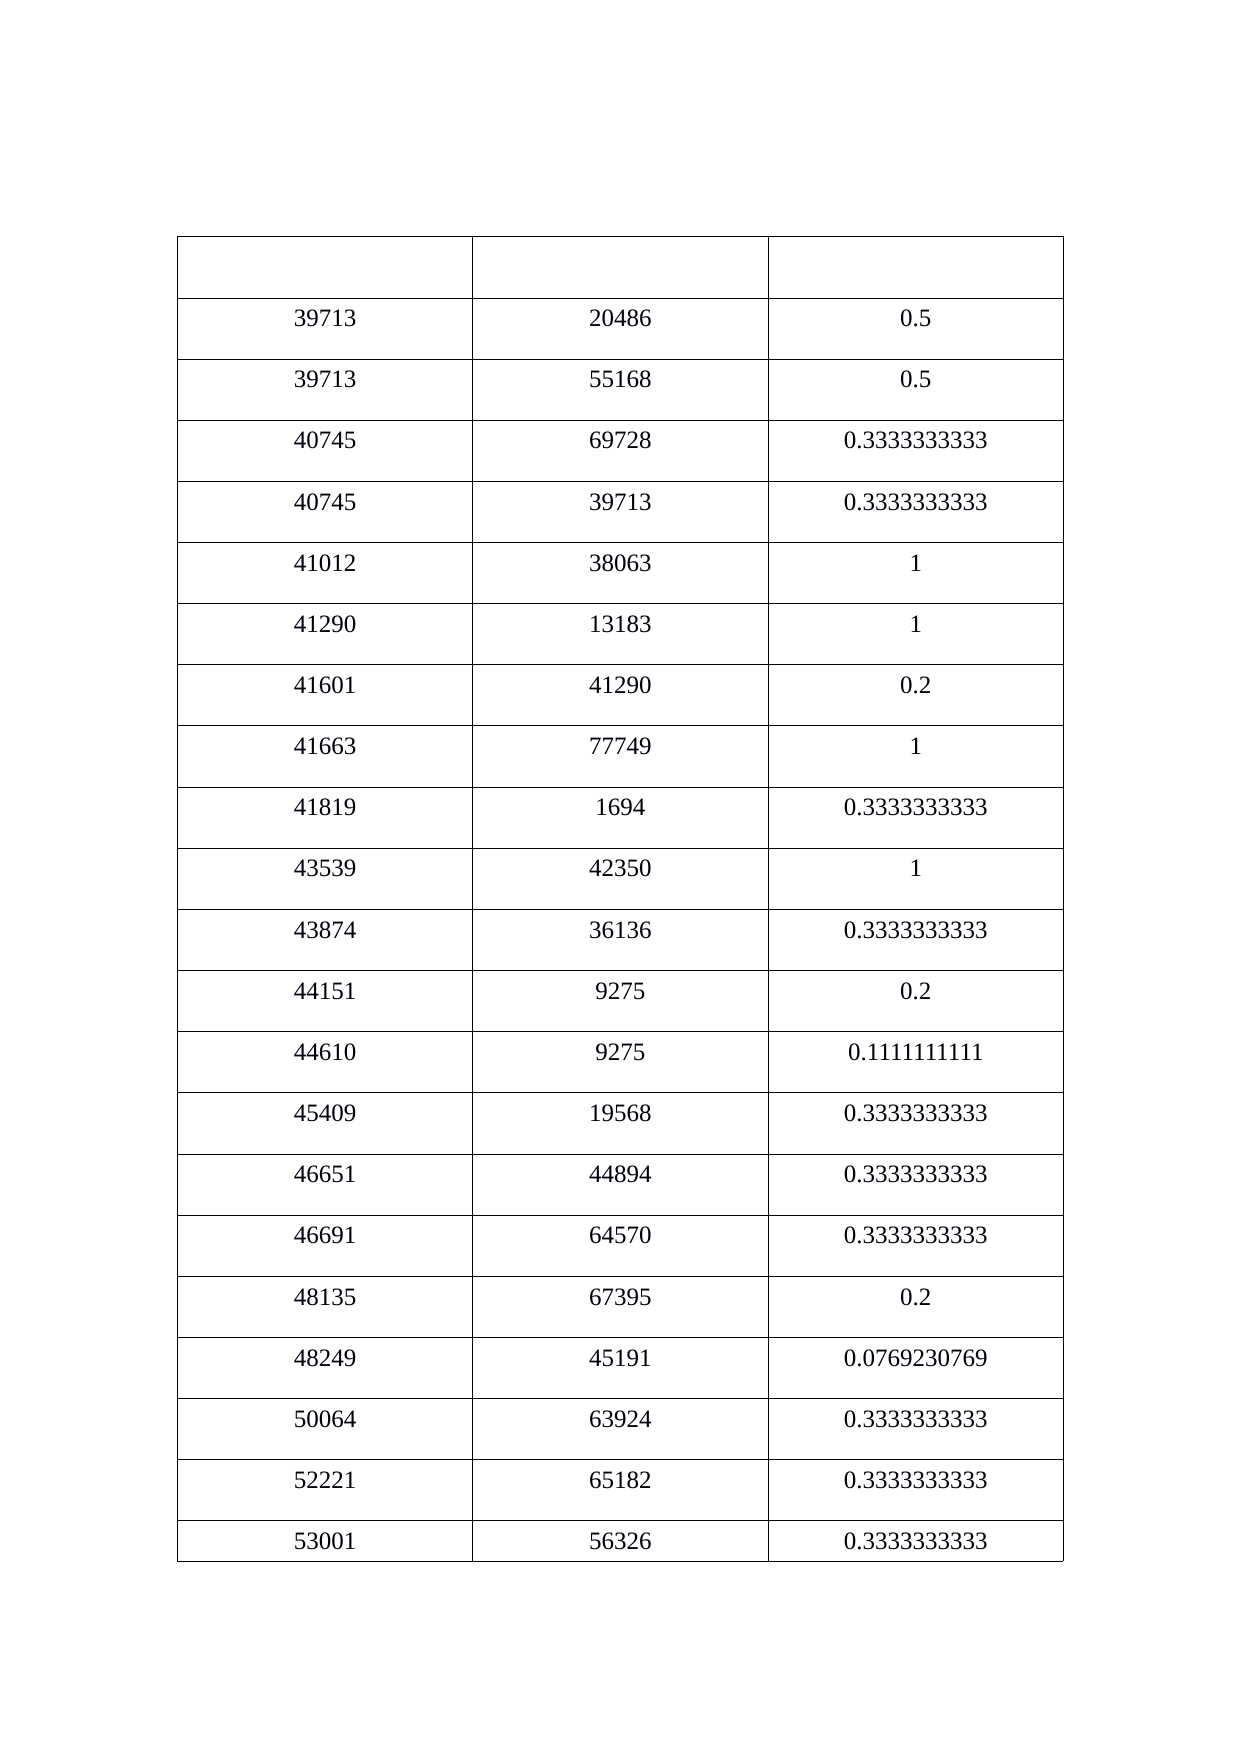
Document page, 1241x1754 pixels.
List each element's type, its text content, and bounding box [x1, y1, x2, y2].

table_cell 13183 [473, 604, 768, 664]
table_cell 53001 [178, 1521, 472, 1561]
table_cell 52221 [178, 1460, 472, 1520]
table_cell 44151 [178, 971, 472, 1031]
table_cell 1694 [473, 788, 768, 848]
table_cell 41601 [178, 665, 472, 725]
table_cell 36136 [473, 910, 768, 970]
table_cell 1 [769, 726, 1063, 787]
table_cell 0.3333333333 [769, 1460, 1063, 1520]
table_cell 1 [769, 543, 1063, 603]
table_cell 46651 [178, 1155, 472, 1214]
table_cell 0.2 [769, 971, 1063, 1031]
table_cell 20486 [473, 299, 768, 358]
table_cell 0.0769230769 [769, 1338, 1063, 1398]
table_cell 0.2 [769, 665, 1063, 725]
table_cell 0.3333333333 [769, 1155, 1063, 1214]
table_cell 56326 [473, 1521, 768, 1561]
table_cell 46691 [178, 1216, 472, 1276]
table_cell 67395 [473, 1277, 768, 1337]
table_cell [473, 237, 768, 297]
table_cell 0.5 [769, 360, 1063, 420]
table_cell 44610 [178, 1032, 472, 1092]
table_cell 0.3333333333 [769, 1093, 1063, 1153]
table_cell [769, 237, 1063, 297]
table_cell 48135 [178, 1277, 472, 1337]
table_cell 0.3333333333 [769, 1521, 1063, 1561]
table_cell 43539 [178, 849, 472, 909]
table_cell 65182 [473, 1460, 768, 1520]
table_cell 9275 [473, 971, 768, 1031]
table_cell 41290 [473, 665, 768, 725]
table_cell 44894 [473, 1155, 768, 1214]
table_cell 9275 [473, 1032, 768, 1092]
table_cell 38063 [473, 543, 768, 603]
table_cell [178, 237, 472, 297]
table_cell 0.3333333333 [769, 788, 1063, 848]
table_cell 69728 [473, 421, 768, 481]
table_cell 50064 [178, 1399, 472, 1459]
table_cell 0.1111111111 [769, 1032, 1063, 1092]
table_cell 0.3333333333 [769, 1216, 1063, 1276]
table_cell 45191 [473, 1338, 768, 1398]
table_cell 41819 [178, 788, 472, 848]
table_cell 39713 [473, 482, 768, 542]
table_cell 45409 [178, 1093, 472, 1153]
table_cell 41012 [178, 543, 472, 603]
table_cell 39713 [178, 360, 472, 420]
table_cell 39713 [178, 299, 472, 358]
table_cell 77749 [473, 726, 768, 787]
table_cell 48249 [178, 1338, 472, 1398]
table_cell 41663 [178, 726, 472, 787]
table_cell 43874 [178, 910, 472, 970]
table_cell 0.3333333333 [769, 910, 1063, 970]
table_cell 63924 [473, 1399, 768, 1459]
table_cell 41290 [178, 604, 472, 664]
table_cell 55168 [473, 360, 768, 420]
table_cell 19568 [473, 1093, 768, 1153]
table_cell 0.3333333333 [769, 1399, 1063, 1459]
table_cell 42350 [473, 849, 768, 909]
table_cell 40745 [178, 482, 472, 542]
table_cell 0.5 [769, 299, 1063, 358]
table_cell 1 [769, 849, 1063, 909]
table_cell 0.3333333333 [769, 482, 1063, 542]
table_cell 40745 [178, 421, 472, 481]
table_cell 0.3333333333 [769, 421, 1063, 481]
table_cell 1 [769, 604, 1063, 664]
table_cell 64570 [473, 1216, 768, 1276]
table_cell 0.2 [769, 1277, 1063, 1337]
